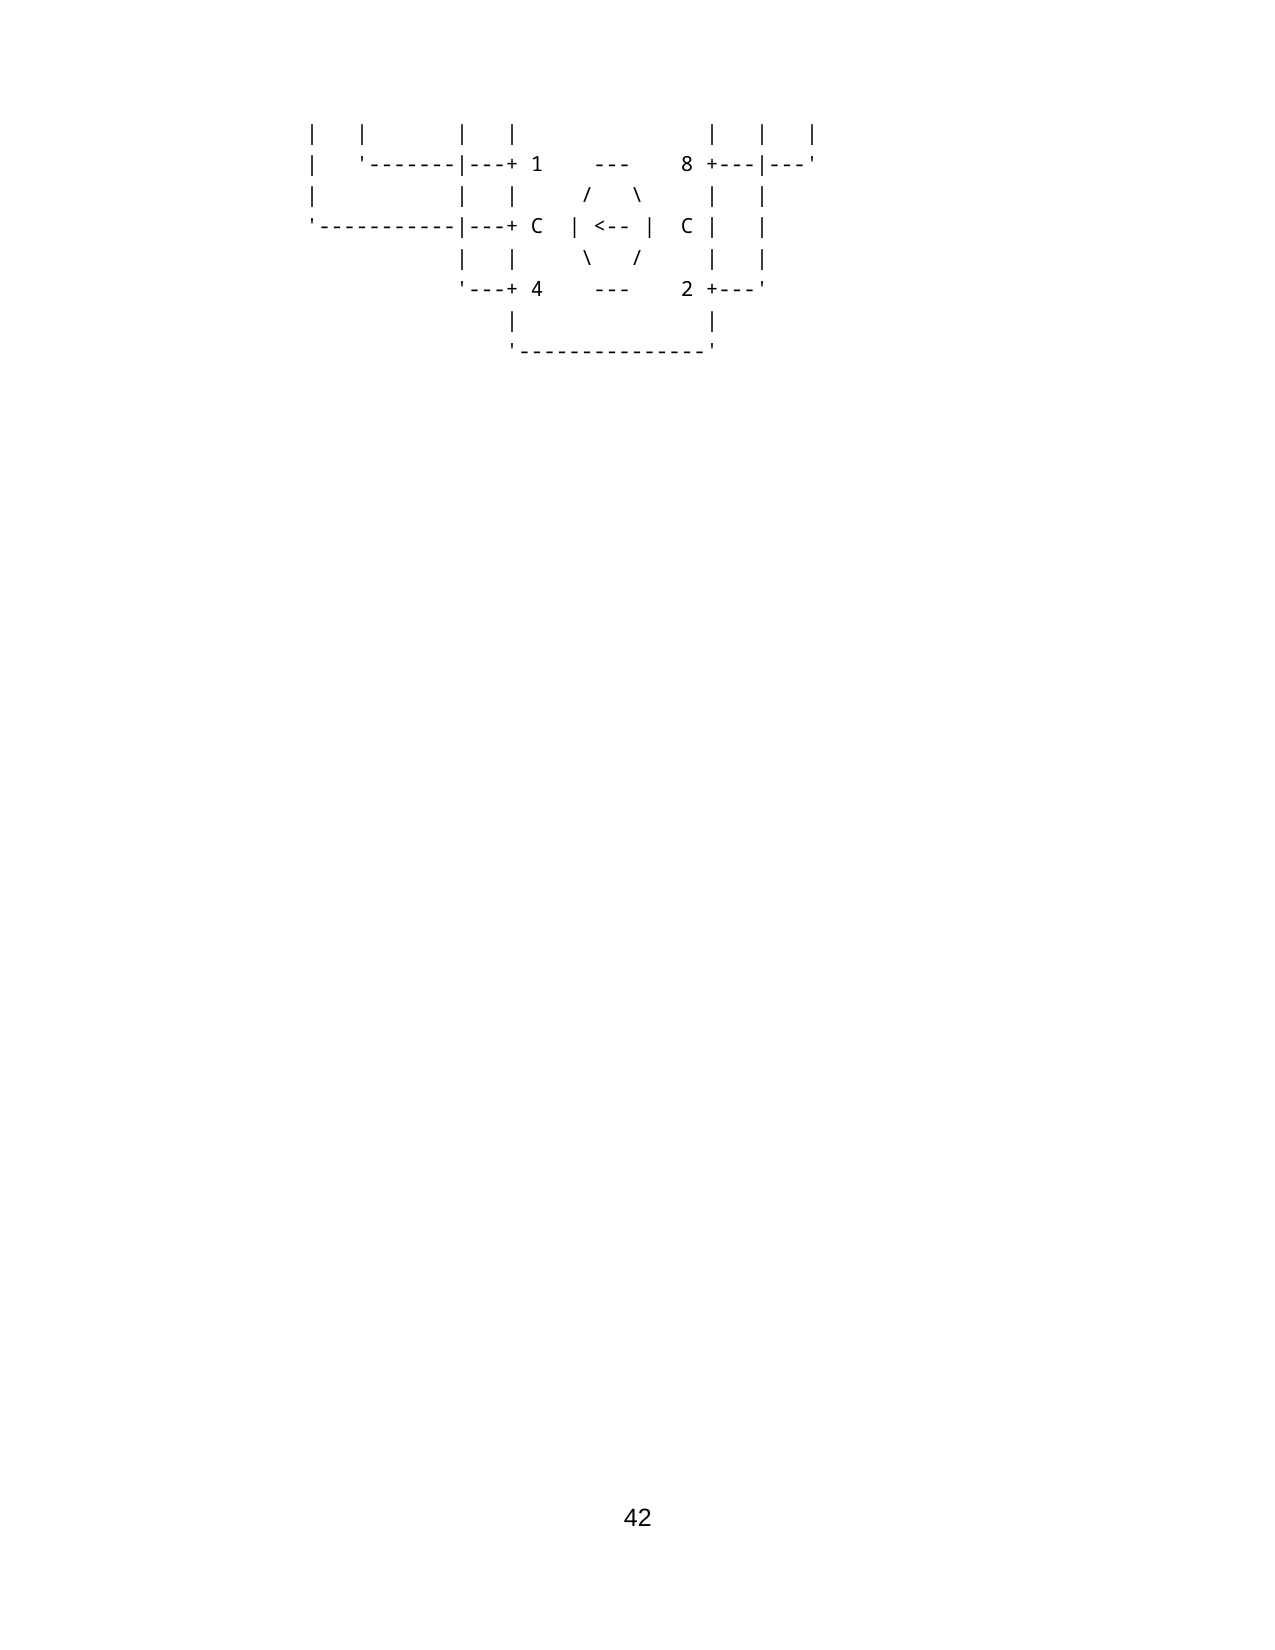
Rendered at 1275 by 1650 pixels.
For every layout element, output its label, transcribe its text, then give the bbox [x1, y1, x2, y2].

text | | \ / | | [118, 243, 1157, 271]
text | '-------|---+ 1 --- 8 +---|---' [118, 149, 1157, 178]
text '---+ 4 --- 2 +---' [118, 274, 1157, 302]
text | | [118, 305, 1157, 333]
text | | | | | | | [118, 118, 1157, 147]
text | | | / \ | | [118, 180, 1157, 209]
text '-----------|---+ C | <-- | C | | [118, 212, 1157, 240]
text '---------------' [118, 336, 1157, 364]
